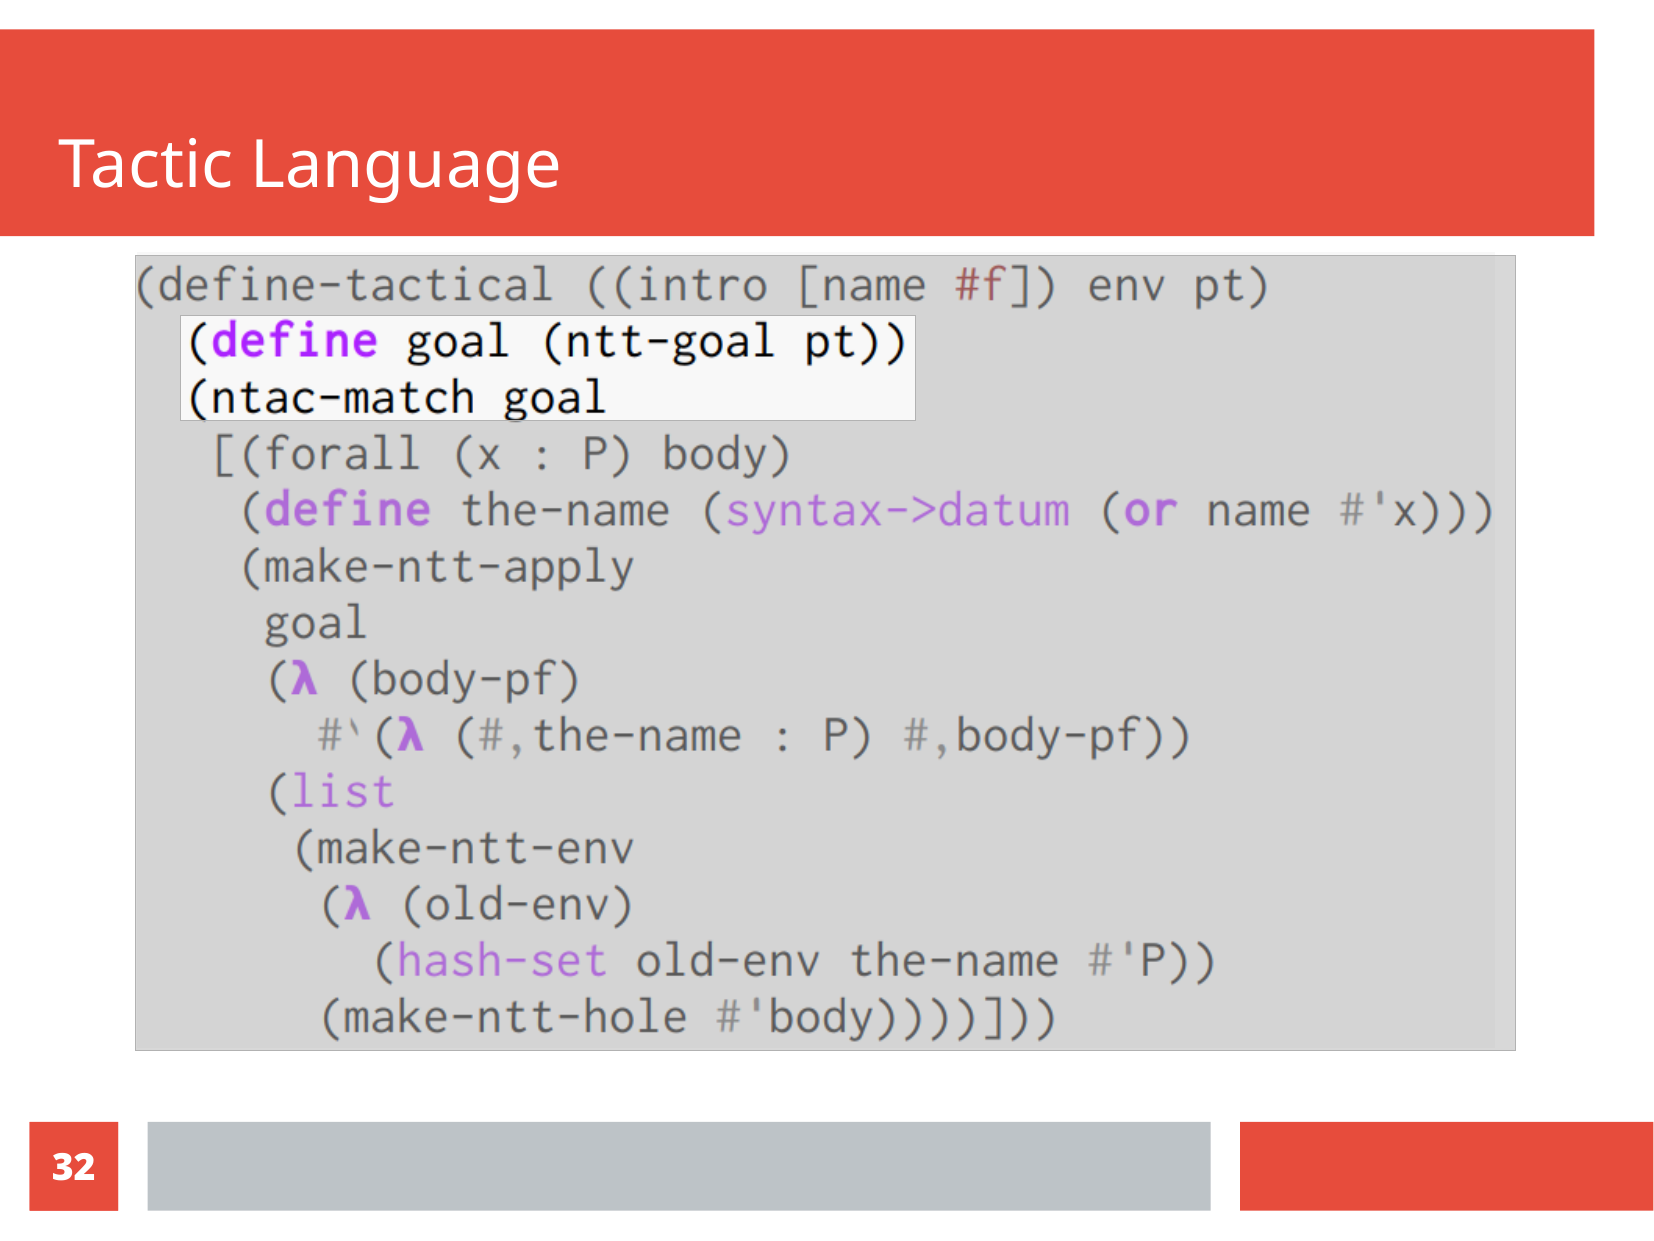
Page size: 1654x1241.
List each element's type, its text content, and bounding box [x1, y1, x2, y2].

picture [181, 316, 915, 420]
text_box [135, 255, 1516, 1051]
title Tactic Language [59, 59, 1595, 207]
